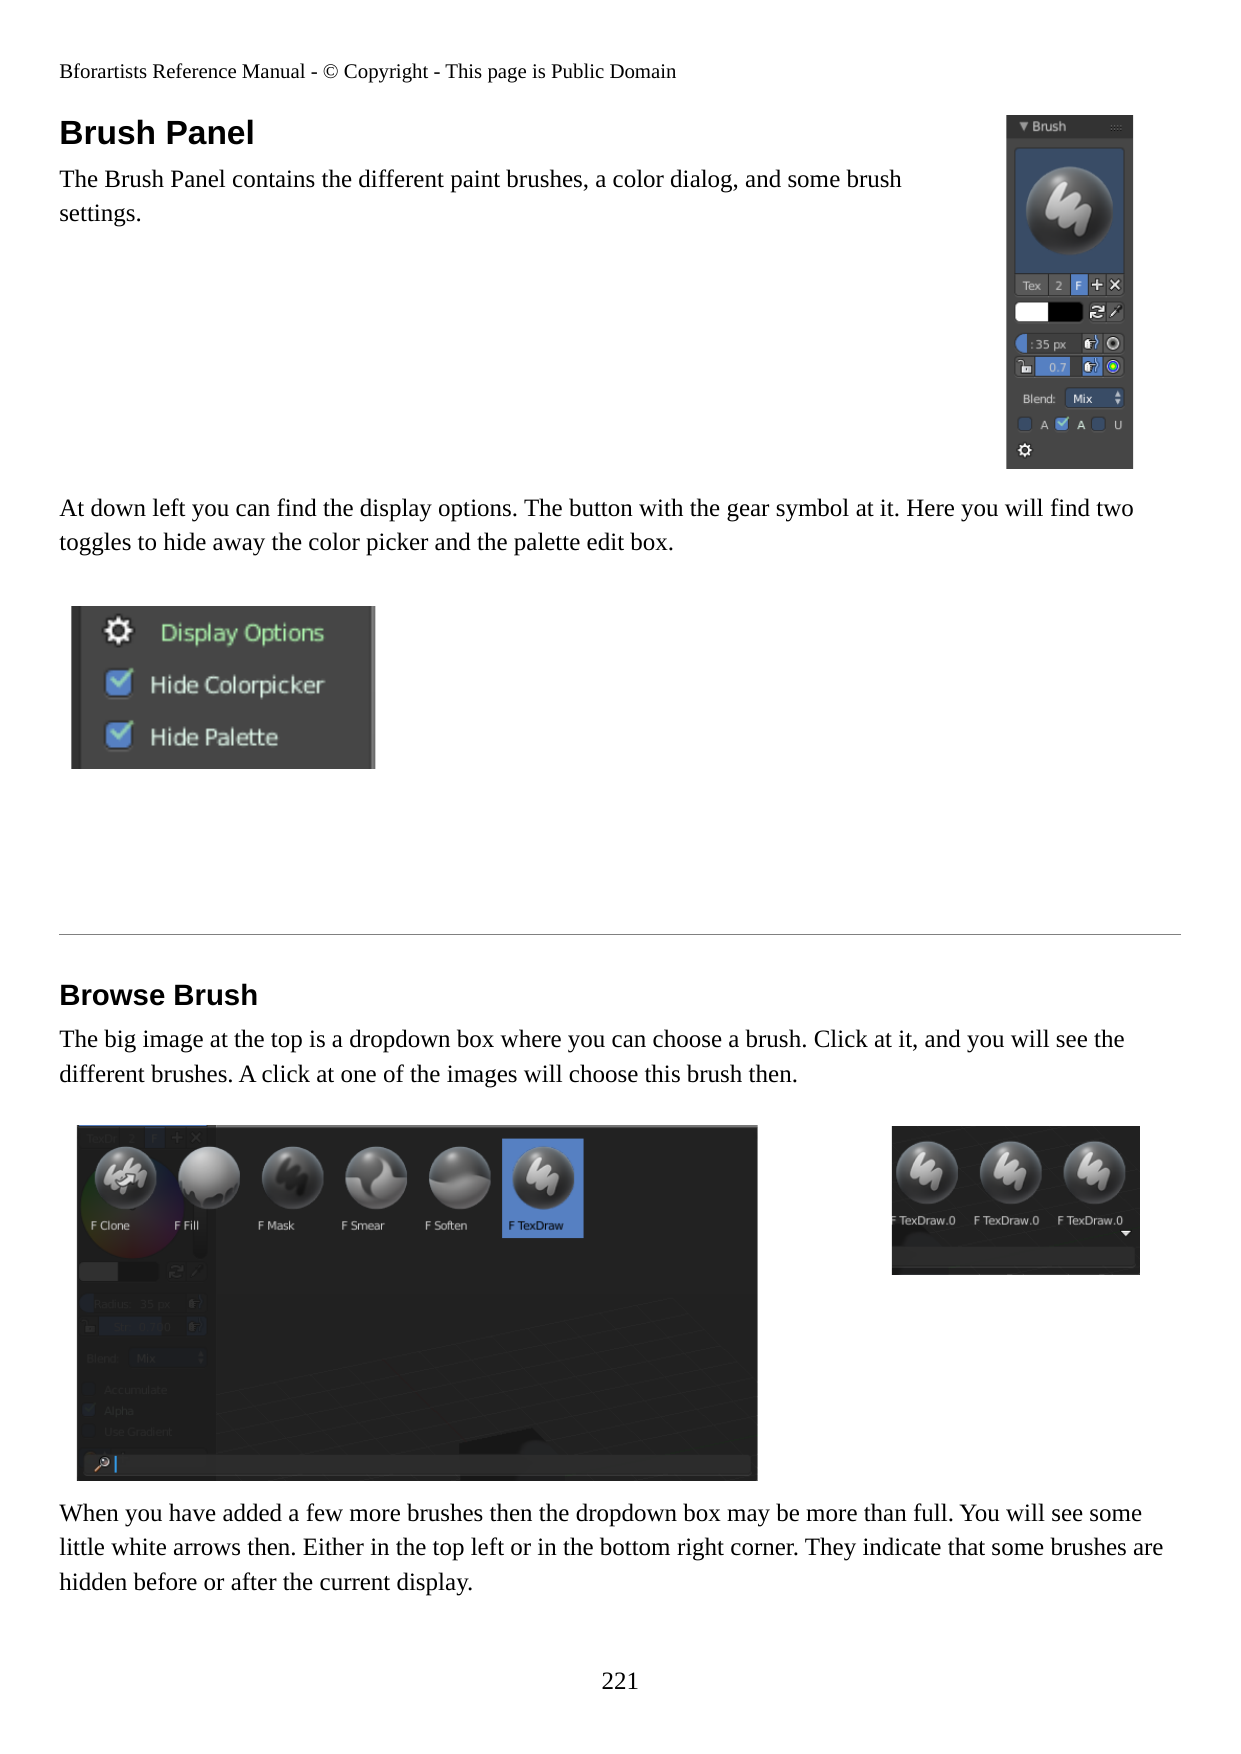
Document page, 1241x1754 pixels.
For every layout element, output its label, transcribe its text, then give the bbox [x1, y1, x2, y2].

text [1134, 164, 1181, 227]
picture [76, 1125, 758, 1481]
picture [891, 1126, 1140, 1275]
text At down left you can find the display options. The button with the gear symbol at it. Here you will find two toggles to hide away the color picker and the palette edit box. [59, 493, 1181, 556]
text The big image at the top is a dropdown box where you can choose a brush. Click at it, and you will see the different brushes. A click at one of the images will choose this brush then. [59, 1024, 1181, 1088]
text When you have added a few more brushes then the dropdown box may be more than full. You will see some little white arrows then. Either in the top left or in the bottom right corner. They indicate that some brushes are hidden before or after the current display. [59, 1495, 1181, 1596]
subtitle Brush Panel [59, 113, 1181, 151]
subtitle Browse Brush [59, 978, 1181, 1012]
text The Brush Panel contains the different paint brushes, a color dialog, and some brush settings. [59, 164, 1006, 227]
picture [71, 606, 376, 769]
picture [1006, 115, 1134, 469]
